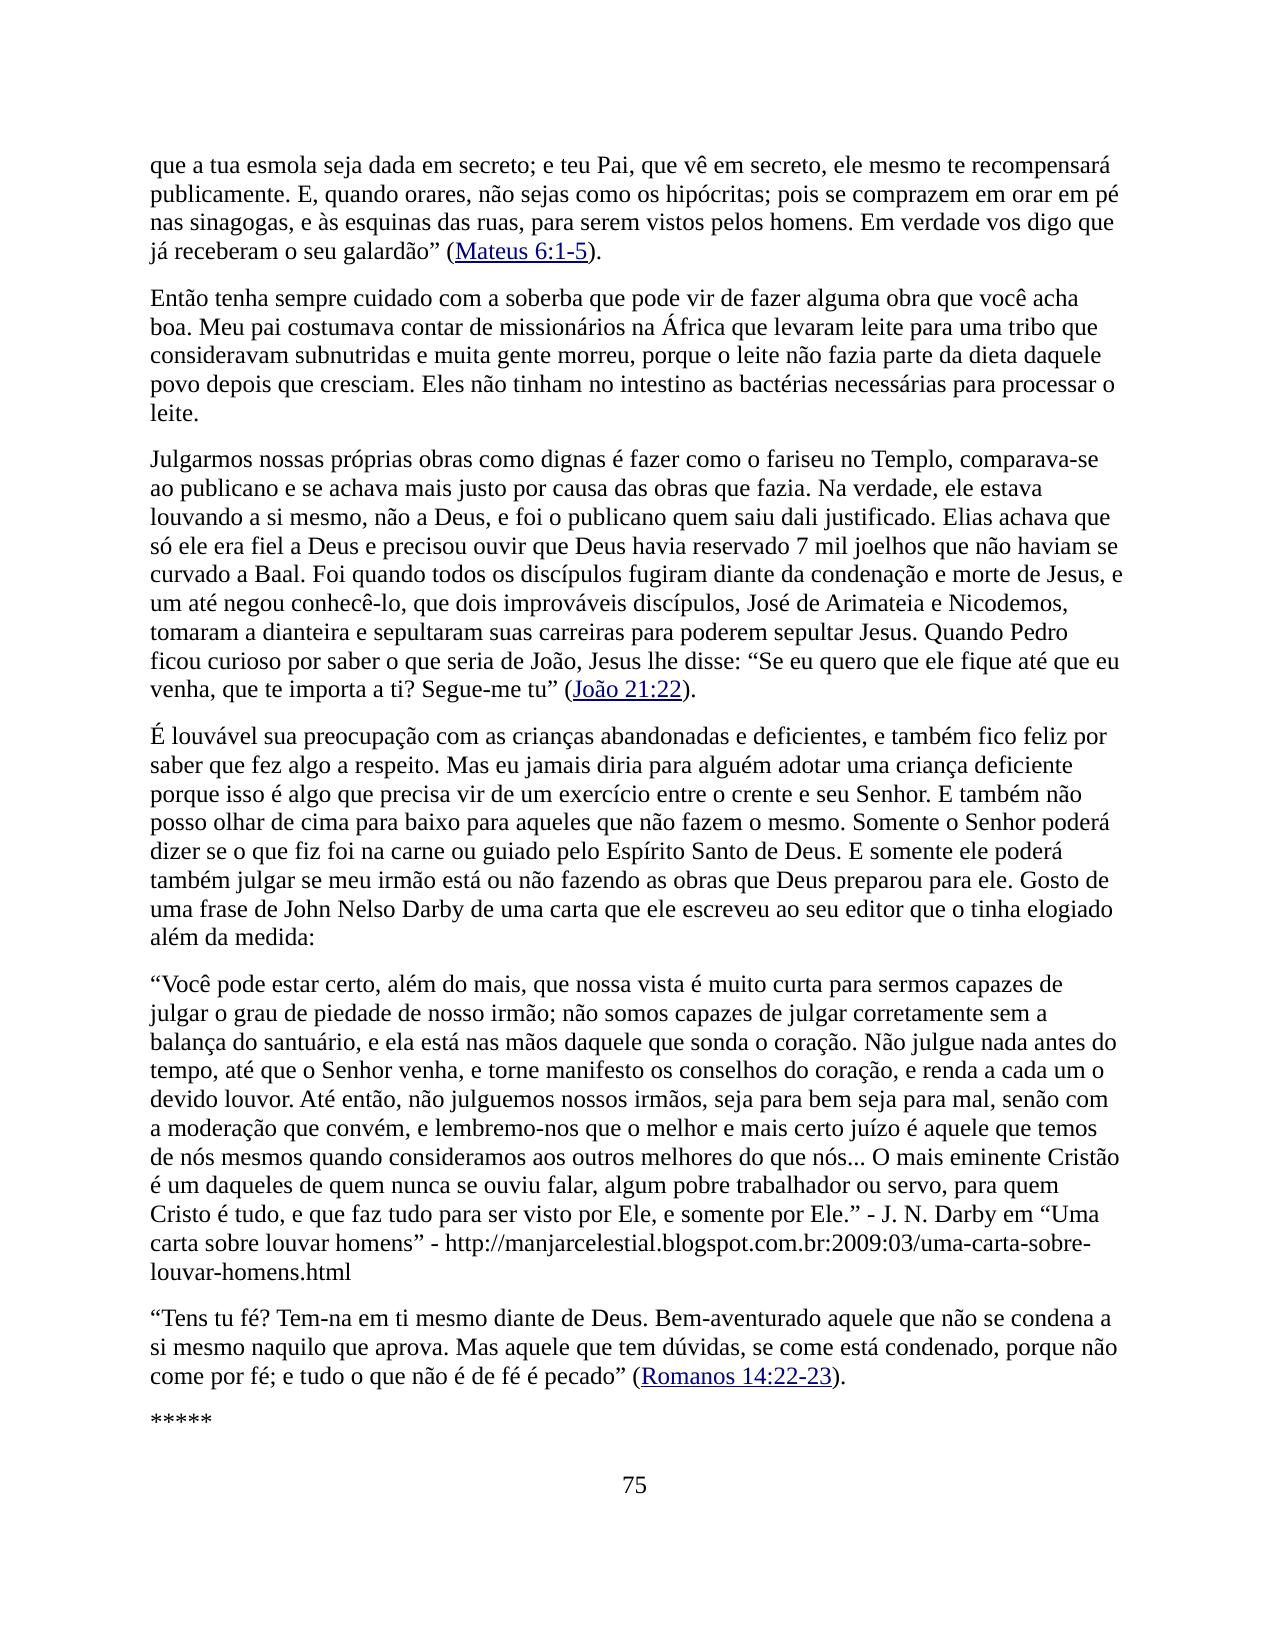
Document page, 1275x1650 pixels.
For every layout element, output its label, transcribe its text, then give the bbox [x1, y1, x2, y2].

text que a tua esmola seja dada em secreto; e teu Pai, que vê em secreto, ele mesmo te recompensará publicamente. E, quando orares, não sejas como os hipócritas; pois se comprazem em orar em pé nas sinagogas, e às esquinas das ruas, para serem vistos pelos homens. Em verdade vos digo que já receberam o seu galardão” (Mateus 6:1-5). [150, 150, 1125, 265]
text Então tenha sempre cuidado com a soberba que pode vir de fazer alguma obra que você acha boa. Meu pai costumava contar de missionários na África que levaram leite para uma tribo que consideravam subnutridas e muita gente morreu, porque o leite não fazia parte da dieta daquele povo depois que cresciam. Eles não tinham no intestino as bactérias necessárias para processar o leite. [150, 283, 1125, 427]
text “Você pode estar certo, além do mais, que nossa vista é muito curta para sermos capazes de julgar o grau de piedade de nosso irmão; não somos capazes de julgar corretamente sem a balança do santuário, e ela está nas mãos daquele que sonda o coração. Não julgue nada antes do tempo, até que o Senhor venha, e torne manifesto os conselhos do coração, e renda a cada um o devido louvor. Até então, não julguemos nossos irmãos, seja para bem seja para mal, senão com a moderação que convém, e lembremo-nos que o melhor e mais certo juízo é aquele que temos de nós mesmos quando consideramos aos outros melhores do que nós... O mais eminente Cristão é um daqueles de quem nunca se ouviu falar, algum pobre trabalhador ou servo, para quem Cristo é tudo, e que faz tudo para ser visto por Ele, e somente por Ele.” - J. N. Darby em “Uma carta sobre louvar homens” - http://manjarcelestial.blogspot.com.br:2009:03/uma-carta-sobre-louvar-homens.html [150, 969, 1125, 1285]
text Julgarmos nossas próprias obras como dignas é fazer como o fariseu no Templo, comparava-se ao publicano e se achava mais justo por causa das obras que fazia. Na verdade, ele estava louvando a si mesmo, não a Deus, e foi o publicano quem saiu dali justificado. Elias achava que só ele era fiel a Deus e precisou ouvir que Deus havia reservado 7 mil joelhos que não haviam se curvado a Baal. Foi quando todos os discípulos fugiram diante da condenação e morte de Jesus, e um até negou conhecê-lo, que dois improváveis discípulos, José de Arimateia e Nicodemos, tomaram a dianteira e sepultaram suas carreiras para poderem sepultar Jesus. Quando Pedro ficou curioso por saber o que seria de João, Jesus lhe disse: “Se eu quero que ele fique até que eu venha, que te importa a ti? Segue-me tu” (João 21:22). [150, 444, 1125, 703]
text “Tens tu fé? Tem-na em ti mesmo diante de Deus. Bem-aventurado aquele que não se condena a si mesmo naquilo que aprova. Mas aquele que tem dúvidas, se come está condenado, porque não come por fé; e tudo o que não é de fé é pecado” (Romanos 14:22-23). [150, 1303, 1125, 1389]
text É louvável sua preocupação com as crianças abandonadas e deficientes, e também fico feliz por saber que fez algo a respeito. Mas eu jamais diria para alguém adotar uma criança deficiente porque isso é algo que precisa vir de um exercício entre o crente e seu Senhor. E também não posso olhar de cima para baixo para aqueles que não fazem o mesmo. Somente o Senhor poderá dizer se o que fiz foi na carne ou guiado pelo Espírito Santo de Deus. E somente ele poderá também julgar se meu irmão está ou não fazendo as obras que Deus preparou para ele. Gosto de uma frase de John Nelso Darby de uma carta que ele escreveu ao seu editor que o tinha elogiado além da medida: [150, 721, 1125, 951]
text ***** [150, 1407, 1125, 1436]
